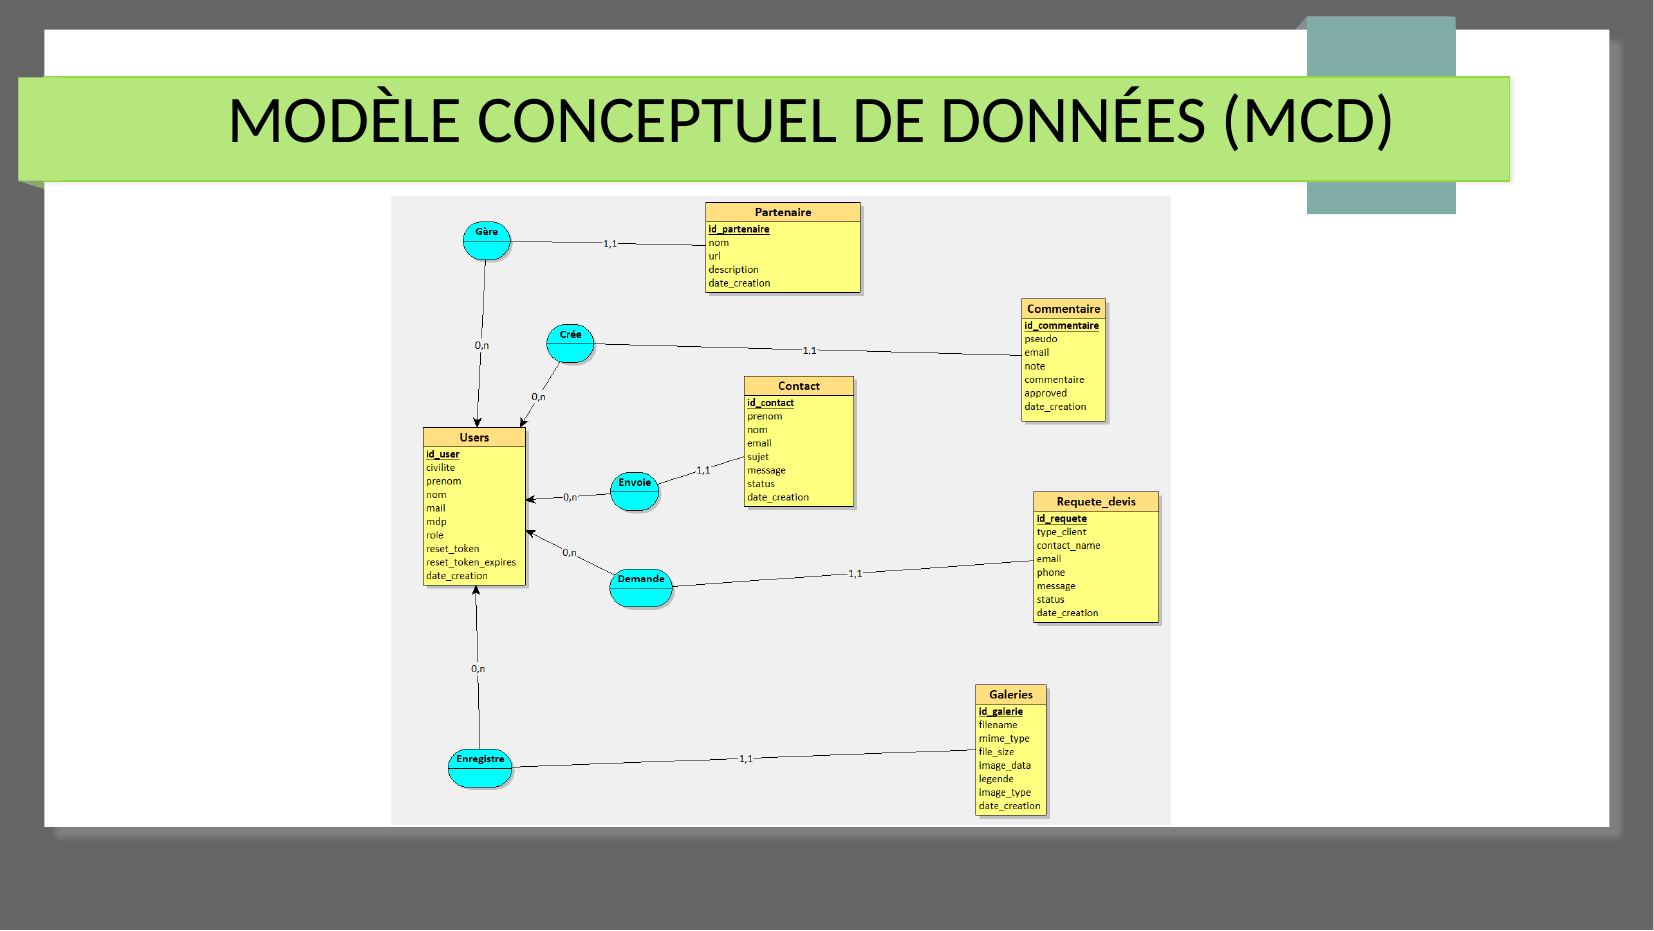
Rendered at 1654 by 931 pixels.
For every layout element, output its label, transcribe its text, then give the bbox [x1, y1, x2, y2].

picture [391, 196, 1171, 826]
title MODÈLE CONCEPTUEL DE DONNÉES (MCD) [88, 73, 1506, 178]
